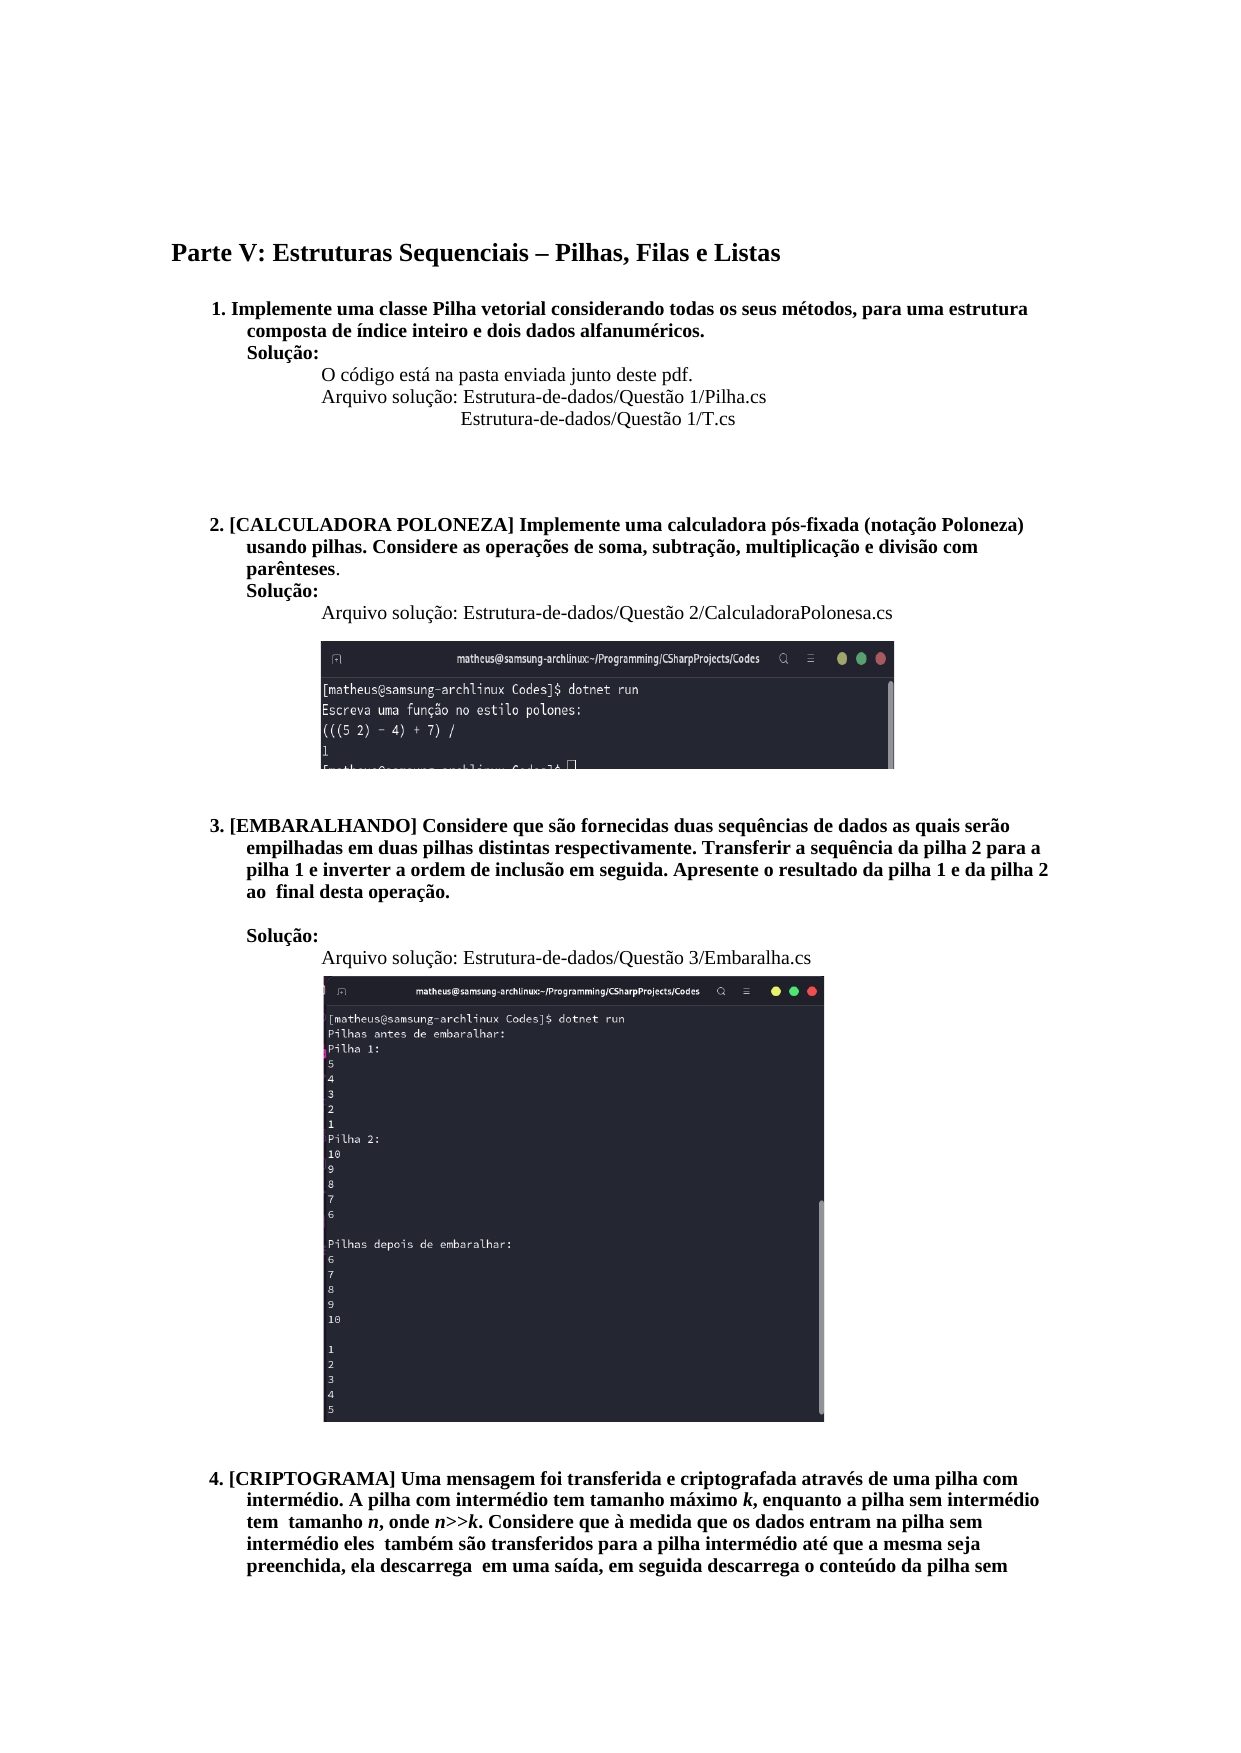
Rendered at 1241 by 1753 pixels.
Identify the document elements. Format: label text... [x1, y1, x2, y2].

text 2. [CALCULADORA POLONEZA] Implemente uma calculadora pós-fixada (notação Poloneza) usando pilhas. Considere as operações de soma, subtração, multiplicação e divisão com parênteses. Solução: Arquivo solução: Estrutura-de-dados/Questão 2/CalculadoraPolonesa.cs [209, 514, 1044, 791]
text Parte V: Estruturas Sequenciais – Pilhas, Filas e Listas [171, 237, 1074, 267]
text 4. [CRIPTOGRAMA] Uma mensagem foi transferida e criptografada através de uma pilha com intermédio. A pilha com intermédio tem tamanho máximo k, enquanto a pilha sem intermédio tem tamanho n, onde n>>k. Considere que à medida que os dados entram na pilha sem intermédio eles também são transferidos para a pilha intermédio até que a mesma seja preenchida, ela descarrega em uma saída, em seguida descarrega o conteúdo da pilha sem [209, 1468, 1072, 1576]
picture [320, 641, 895, 769]
text 1. Implemente uma classe Pilha vetorial considerando todas os seus métodos, para uma estrutura composta de índice inteiro e dois dados alfanuméricos. Solução: O código está na pasta enviada junto deste pdf. Arquivo solução: Estrutura-de-dados/Questão 1/Pilha.cs Estrutura-de-dados/Questão 1/T.cs [211, 298, 1035, 430]
picture [323, 976, 825, 1422]
text 3. [EMBARALHANDO] Considere que são fornecidas duas sequências de dados as quais serão empilhadas em duas pilhas distintas respectivamente. Transferir a sequência da pilha 2 para a pilha 1 e inverter a ordem de inclusão em seguida. Apresente o resultado da pilha 1 e da pilha 2 ao final desta operação. Solução: Arquivo solução: Estrutura-de-dados/Questão 3/Embaralha.cs [209, 815, 1071, 1443]
